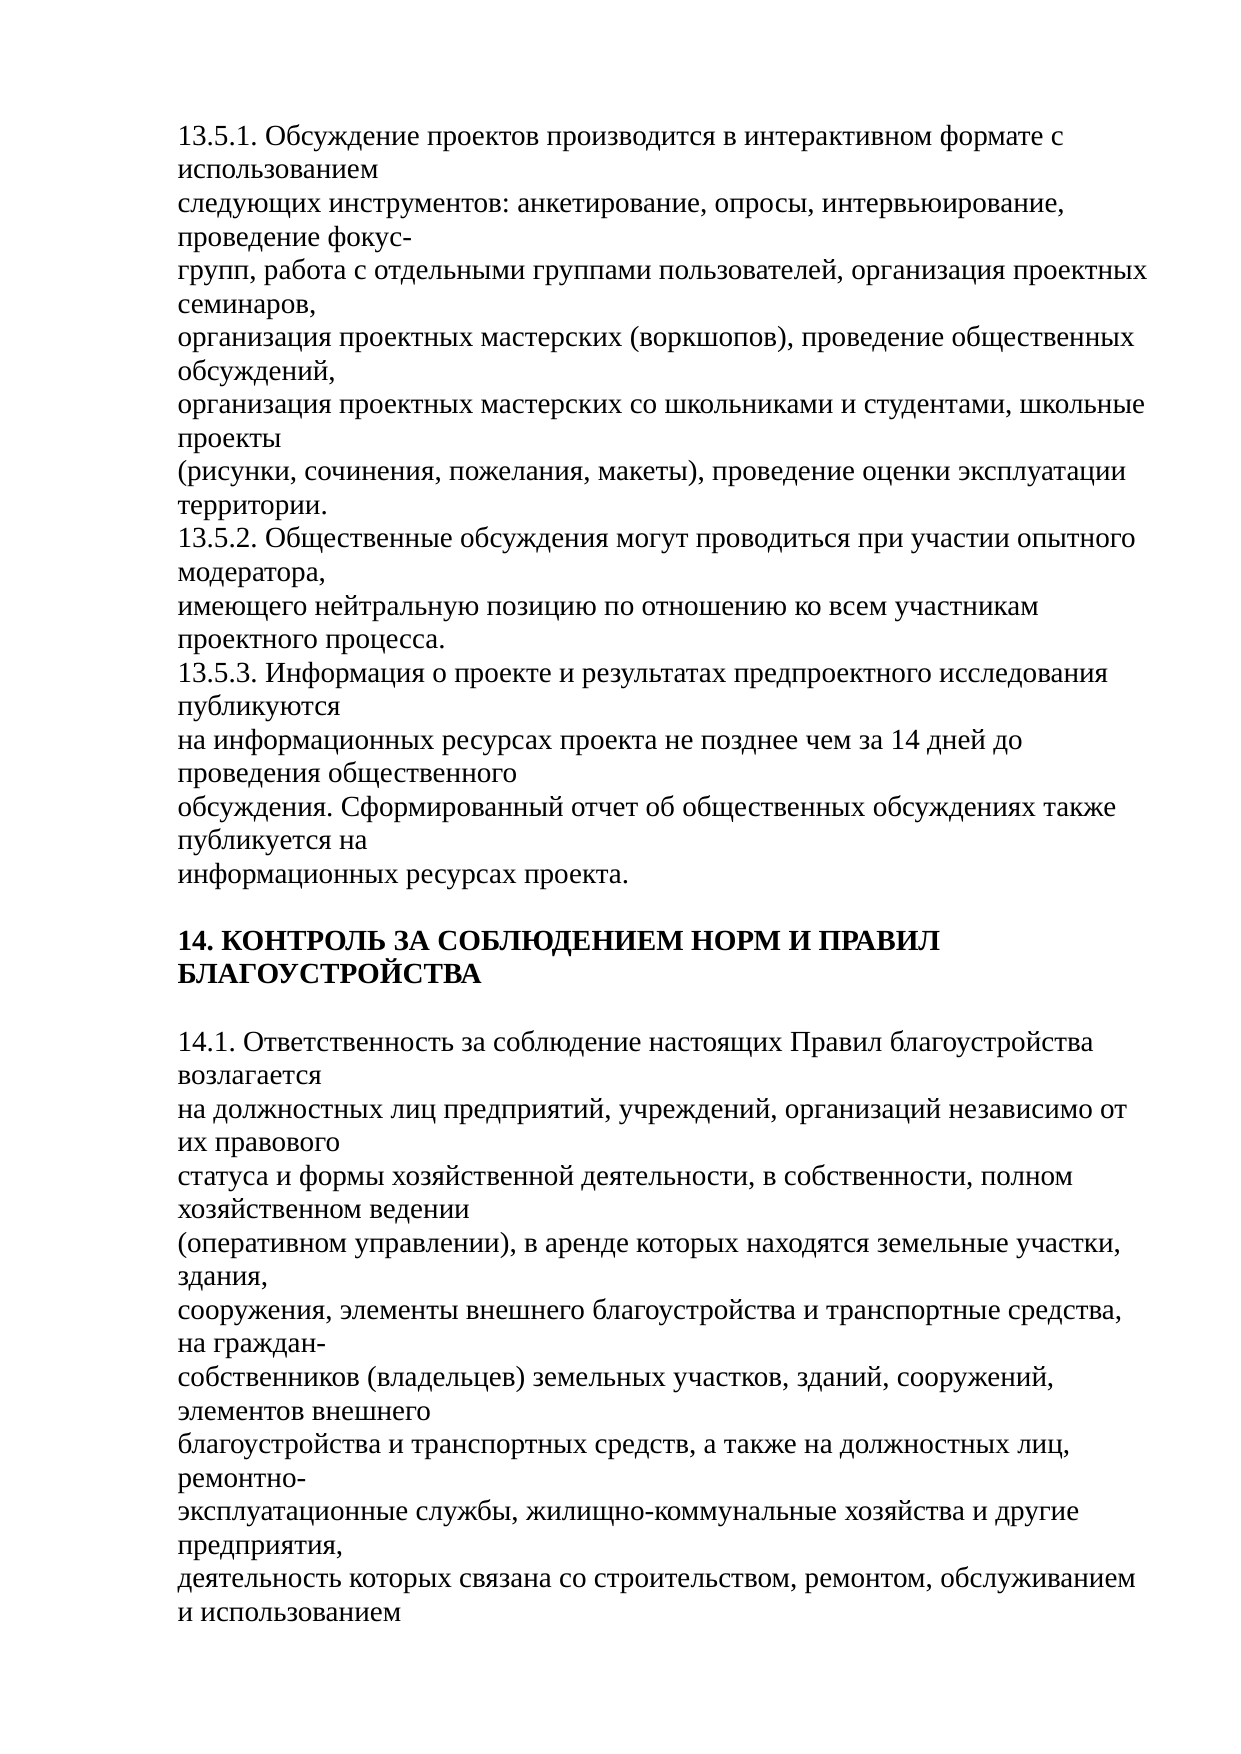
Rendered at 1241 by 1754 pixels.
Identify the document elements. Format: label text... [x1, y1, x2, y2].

text следующих инструментов: анкетирование, опросы, интервьюирование, проведение фокус- [177, 185, 1152, 252]
text 13.5.2. Общественные обсуждения могут проводиться при участии опытного модератора, [177, 521, 1152, 588]
text собственников (владельцев) земельных участков, зданий, сооружений, элементов внешнего [177, 1359, 1152, 1426]
text информационных ресурсах проекта. [177, 856, 1152, 889]
text организация проектных мастерских (воркшопов), проведение общественных обсуждений, [177, 319, 1152, 386]
text групп, работа с отдельными группами пользователей, организация проектных семинаров, [177, 252, 1152, 319]
text 14.1. Ответственность за соблюдение настоящих Правил благоустройства возлагается [177, 1024, 1152, 1091]
text обсуждения. Сформированный отчет об общественных обсуждениях также публикуется на [177, 789, 1152, 856]
text сооружения, элементы внешнего благоустройства и транспортные средства, на граждан- [177, 1292, 1152, 1359]
text на должностных лиц предприятий, учреждений, организаций независимо от их правового [177, 1091, 1152, 1158]
text деятельность которых связана со строительством, ремонтом, обслуживанием и использованием [177, 1560, 1152, 1627]
text благоустройства и транспортных средств, а также на должностных лиц, ремонтно- [177, 1426, 1152, 1493]
text 14. КОНТРОЛЬ ЗА СОБЛЮДЕНИЕМ НОРМ И ПРАВИЛ БЛАГОУСТРОЙСТВА [177, 923, 1152, 990]
text эксплуатационные службы, жилищно-коммунальные хозяйства и другие предприятия, [177, 1493, 1152, 1560]
text 13.5.3. Информация о проекте и результатах предпроектного исследования публикуются [177, 655, 1152, 722]
text (оперативном управлении), в аренде которых находятся земельные участки, здания, [177, 1225, 1152, 1292]
text на информационных ресурсах проекта не позднее чем за 14 дней до проведения общественного [177, 722, 1152, 789]
text статуса и формы хозяйственной деятельности, в собственности, полном хозяйственном ведении [177, 1158, 1152, 1225]
text имеющего нейтральную позицию по отношению ко всем участникам проектного процесса. [177, 588, 1152, 655]
text (рисунки, сочинения, пожелания, макеты), проведение оценки эксплуатации территории. [177, 453, 1152, 521]
text 13.5.1. Обсуждение проектов производится в интерактивном формате с использованием [177, 118, 1152, 185]
text организация проектных мастерских со школьниками и студентами, школьные проекты [177, 386, 1152, 453]
